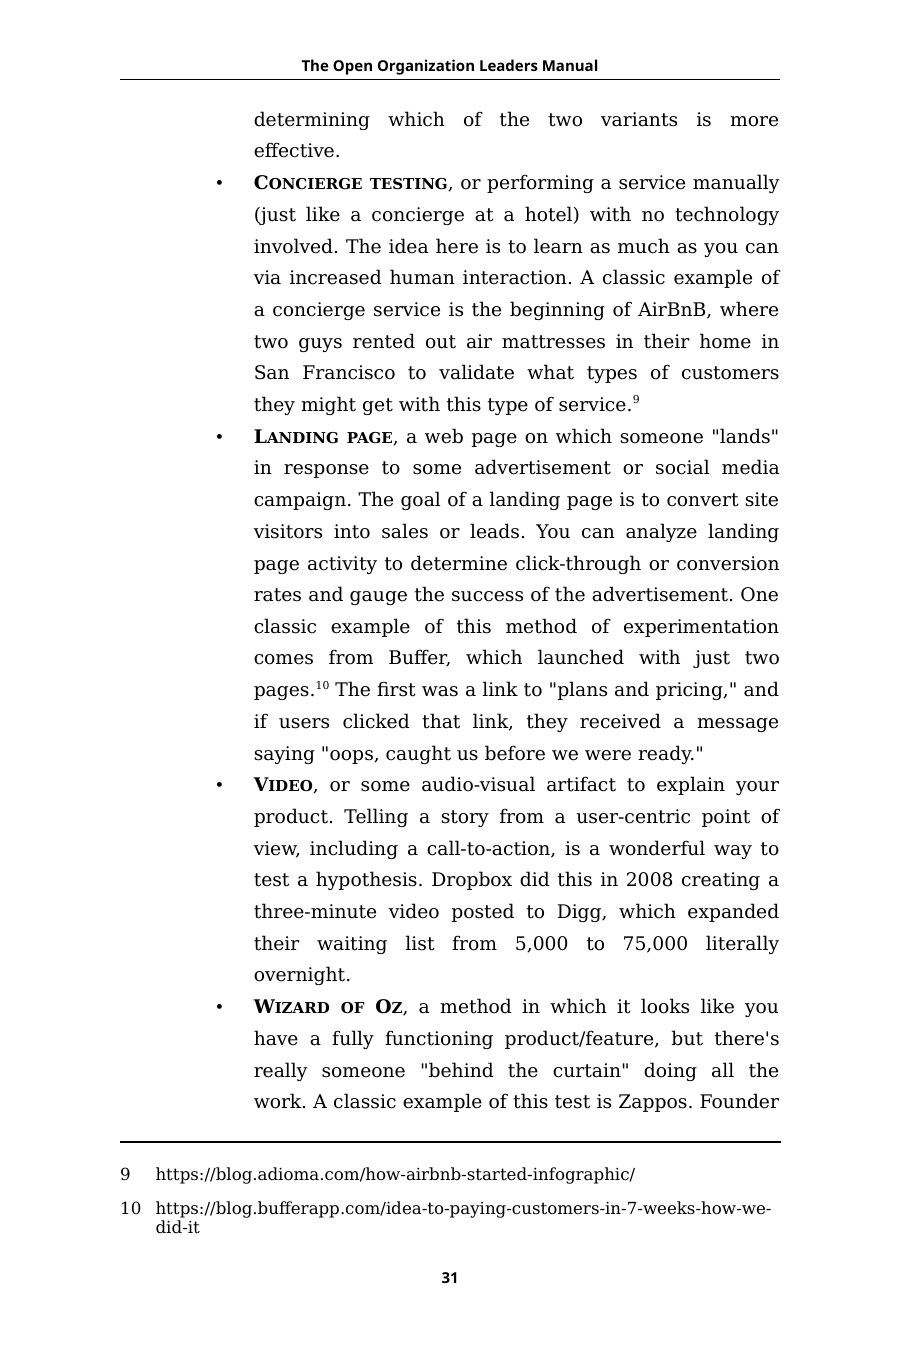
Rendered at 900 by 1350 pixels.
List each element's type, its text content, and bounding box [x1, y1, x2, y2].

list Landing page, a web page on which someone "lands" in response to some advertisement or social media campaign. The goal of a landing page is to convert site visitors into sales or leads. You can analyze landing page activity to determine click-through or conversion rates and gauge the success of the advertisement. One classic example of this method of experimentation comes from Buffer, which launched with just two pages. The first was a link to "plans and pricing," and if users clicked that link, they received a message saying "oops, caught us before we were ready." [216, 426, 780, 764]
list determining which of the two variants is more effective. [216, 109, 780, 162]
list https://blog.bufferapp.com/idea-to-paying-customers-in-7-weeks-how-we-did-it [120, 1199, 780, 1237]
list https://blog.adioma.com/how-airbnb-started-infographic/ [120, 1164, 780, 1184]
list Video, or some audio-visual artifact to explain your product. Telling a story from a user-centric point of view, including a call-to-action, is a wonderful way to test a hypothesis. Dropbox did this in 2008 creating a three-minute video posted to Digg, which expanded their waiting list from 5,000 to 75,000 literally overnight. [216, 774, 780, 986]
list Wizard of Oz, a method in which it looks like you have a fully functioning product/feature, but there's really someone "behind the curtain" doing all the work. A classic example of this test is Zappos. Founder [216, 996, 780, 1113]
list Concierge testing, or performing a service manually (just like a concierge at a hotel) with no technology involved. The idea here is to learn as much as you can via increased human interaction. A classic example of a concierge service is the beginning of AirBnB, where two guys rented out air mattresses in their home in San Francisco to validate what types of customers they might get with this type of service. [216, 172, 780, 416]
